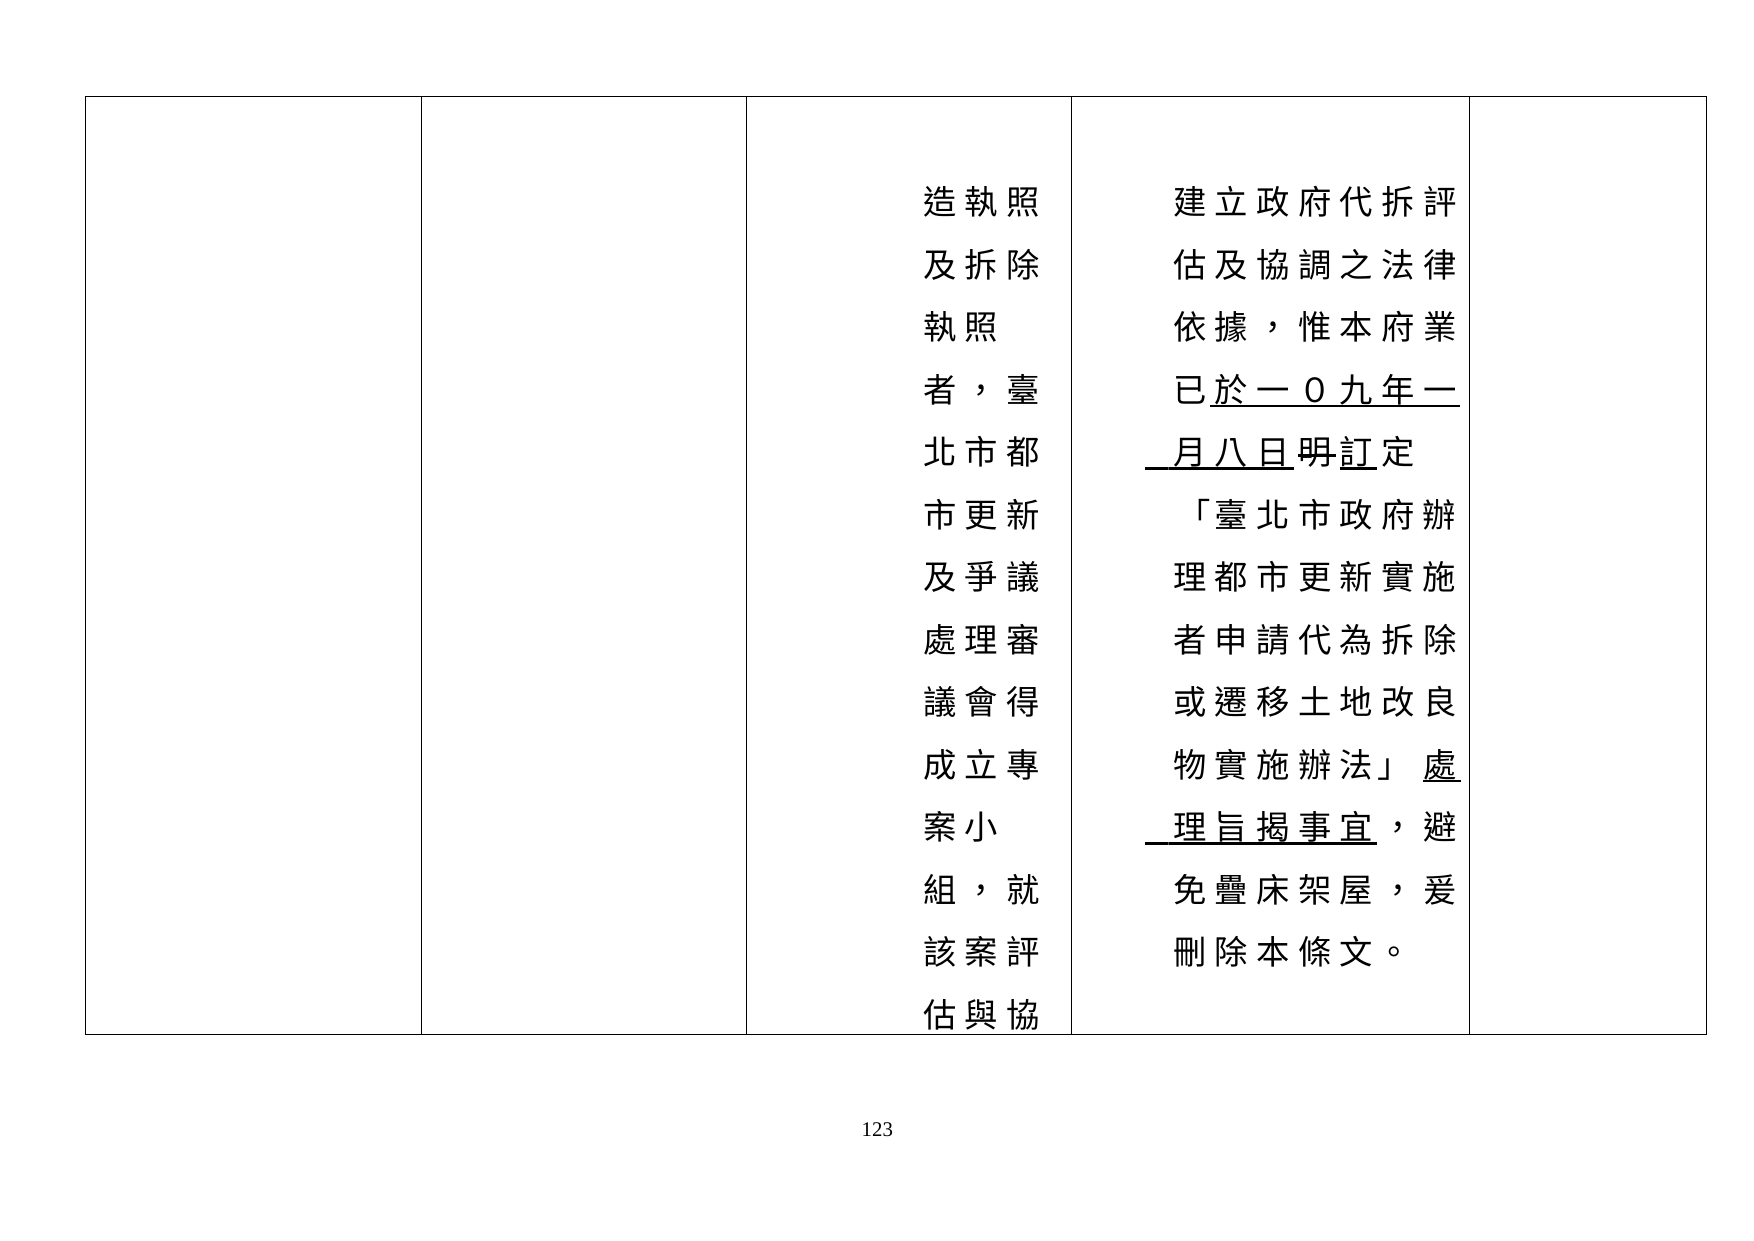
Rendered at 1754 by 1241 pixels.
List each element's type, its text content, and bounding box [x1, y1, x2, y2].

table_cell [422, 97, 746, 1033]
table_cell 造執照及拆除執照者，臺北市都市更新及爭議處理審議會得成立專案小組，就該案評估與協 [747, 97, 1071, 1033]
table_cell [86, 97, 421, 1033]
table_cell [1470, 97, 1706, 1033]
table_cell 建立政府代拆評估及協調之法律依據，惟本府業已於一０九年一月八日明訂定「臺北市政府辦理都市更新實施者申請代為拆除或遷移土地改良物實施辦法」處理旨揭事宜，避免疊床架屋，爰刪除本條文。 [1072, 97, 1469, 1033]
